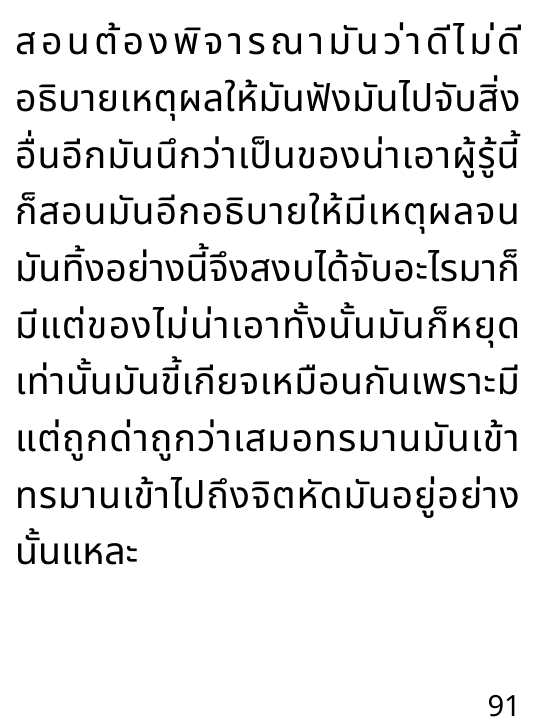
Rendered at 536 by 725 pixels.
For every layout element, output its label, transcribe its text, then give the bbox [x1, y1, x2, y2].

text สอนต้องพิจารณามันว่าดีไม่ดีอธิบายเหตุผลให้มันฟังมันไปจับสิ่งอื่นอีกมันนึกว่าเป็นของน่าเอาผู้รู้นี้ก็สอนมันอีกอธิบายให้มีเหตุผลจนมันทิ้งอย่างนี้จึงสงบได้จับอะไรมาก็มีแต่ของไม่น่าเอาทั้งนั้นมันก็หยุดเท่านั้นมันขี้เกียจเหมือนกันเพราะมีแต่ถูกด่าถูกว่าเสมอทรมานมันเข้าทรมานเข้าไปถึงจิตหัดมันอยู่อย่างนั้นแหละ [15, 15, 521, 582]
